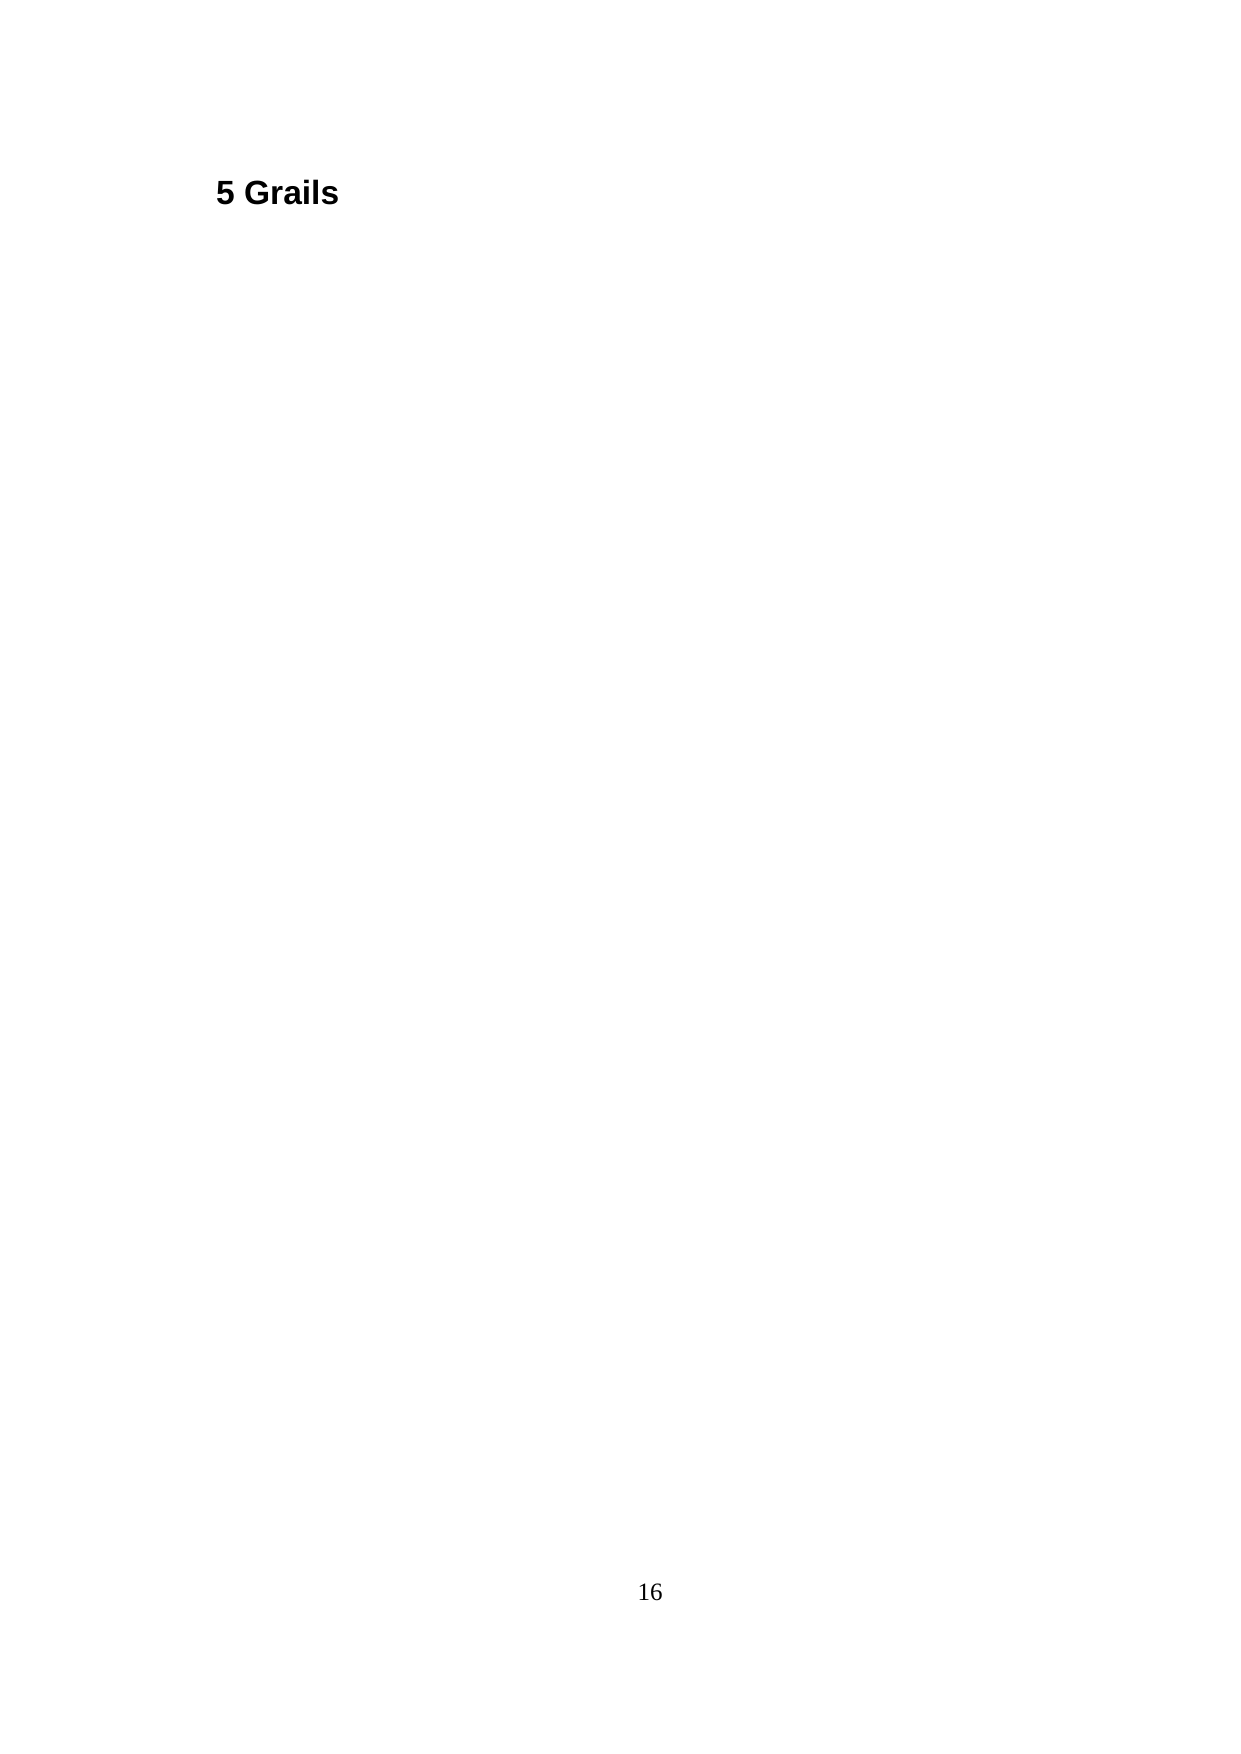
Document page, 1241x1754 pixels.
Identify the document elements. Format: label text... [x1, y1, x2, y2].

subtitle Grails [207, 173, 1093, 211]
